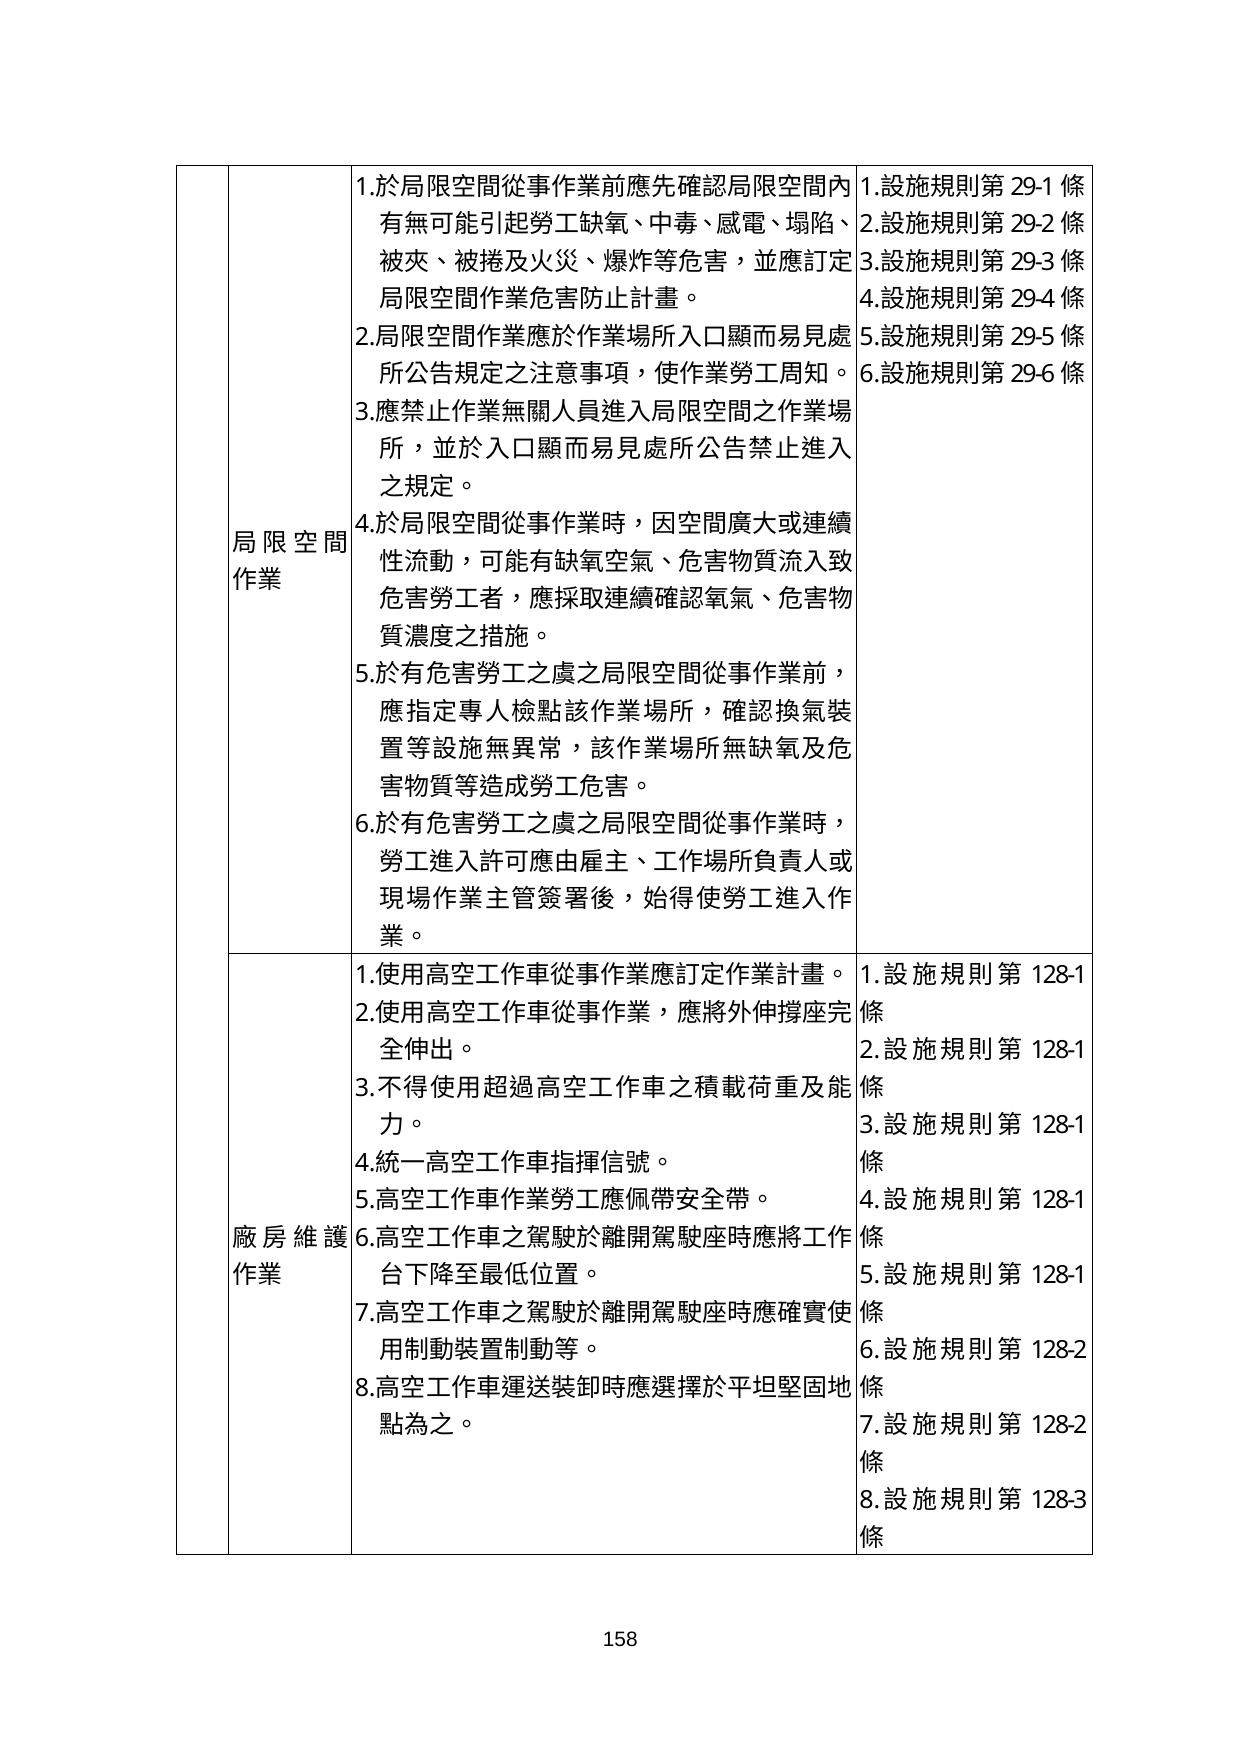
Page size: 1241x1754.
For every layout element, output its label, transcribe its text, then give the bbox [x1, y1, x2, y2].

table_cell 1.使用高空工作車從事作業應訂定作業計畫。 2.使用高空工作車從事作業，應將外伸撐座完全伸出。 3.不得使用超過高空工作車之積載荷重及能力。 4.統一高空工作車指揮信號。 5.高空工作車作業勞工應佩帶安全帶。 6.高空工作車之駕駛於離開駕駛座時應將工作台下降至最低位置。 7.高空工作車之駕駛於離開駕駛座時應確實使用制動裝置制動等。 8.高空工作車運送裝卸時應選擇於平坦堅固地點為之。 [352, 954, 856, 1554]
table_cell 局限空間作業 [229, 166, 351, 953]
table_cell 1.設施規則第128-1條 2.設施規則第128-1條 3.設施規則第128-1條 4.設施規則第128-1條 5.設施規則第128-1條 6.設施規則第128-2條 7.設施規則第128-2條 8.設施規則第128-3條 [857, 954, 1092, 1554]
table_cell 1.設施規則第29-1條 2.設施規則第29-2條 3.設施規則第29-3條 4.設施規則第29-4條 5.設施規則第29-5條 6.設施規則第29-6條 [857, 166, 1092, 953]
table_cell 廠房維護作業 [229, 954, 351, 1554]
table_cell 1.於局限空間從事作業前應先確認局限空間內有無可能引起勞工缺氧、中毒、感電、塌陷、被夾、被捲及火災、爆炸等危害，並應訂定局限空間作業危害防止計畫。 2.局限空間作業應於作業場所入口顯而易見處所公告規定之注意事項，使作業勞工周知。 3.應禁止作業無關人員進入局限空間之作業場所，並於入口顯而易見處所公告禁止進入之規定。 4.於局限空間從事作業時，因空間廣大或連續性流動，可能有缺氧空氣、危害物質流入致危害勞工者，應採取連續確認氧氣、危害物質濃度之措施。 5.於有危害勞工之虞之局限空間從事作業前，應指定專人檢點該作業場所，確認換氣裝置等設施無異常，該作業場所無缺氧及危害物質等造成勞工危害。 6.於有危害勞工之虞之局限空間從事作業時，勞工進入許可應由雇主、工作場所負責人或現場作業主管簽署後，始得使勞工進入作業。 [352, 166, 856, 953]
table_cell [177, 166, 228, 1554]
